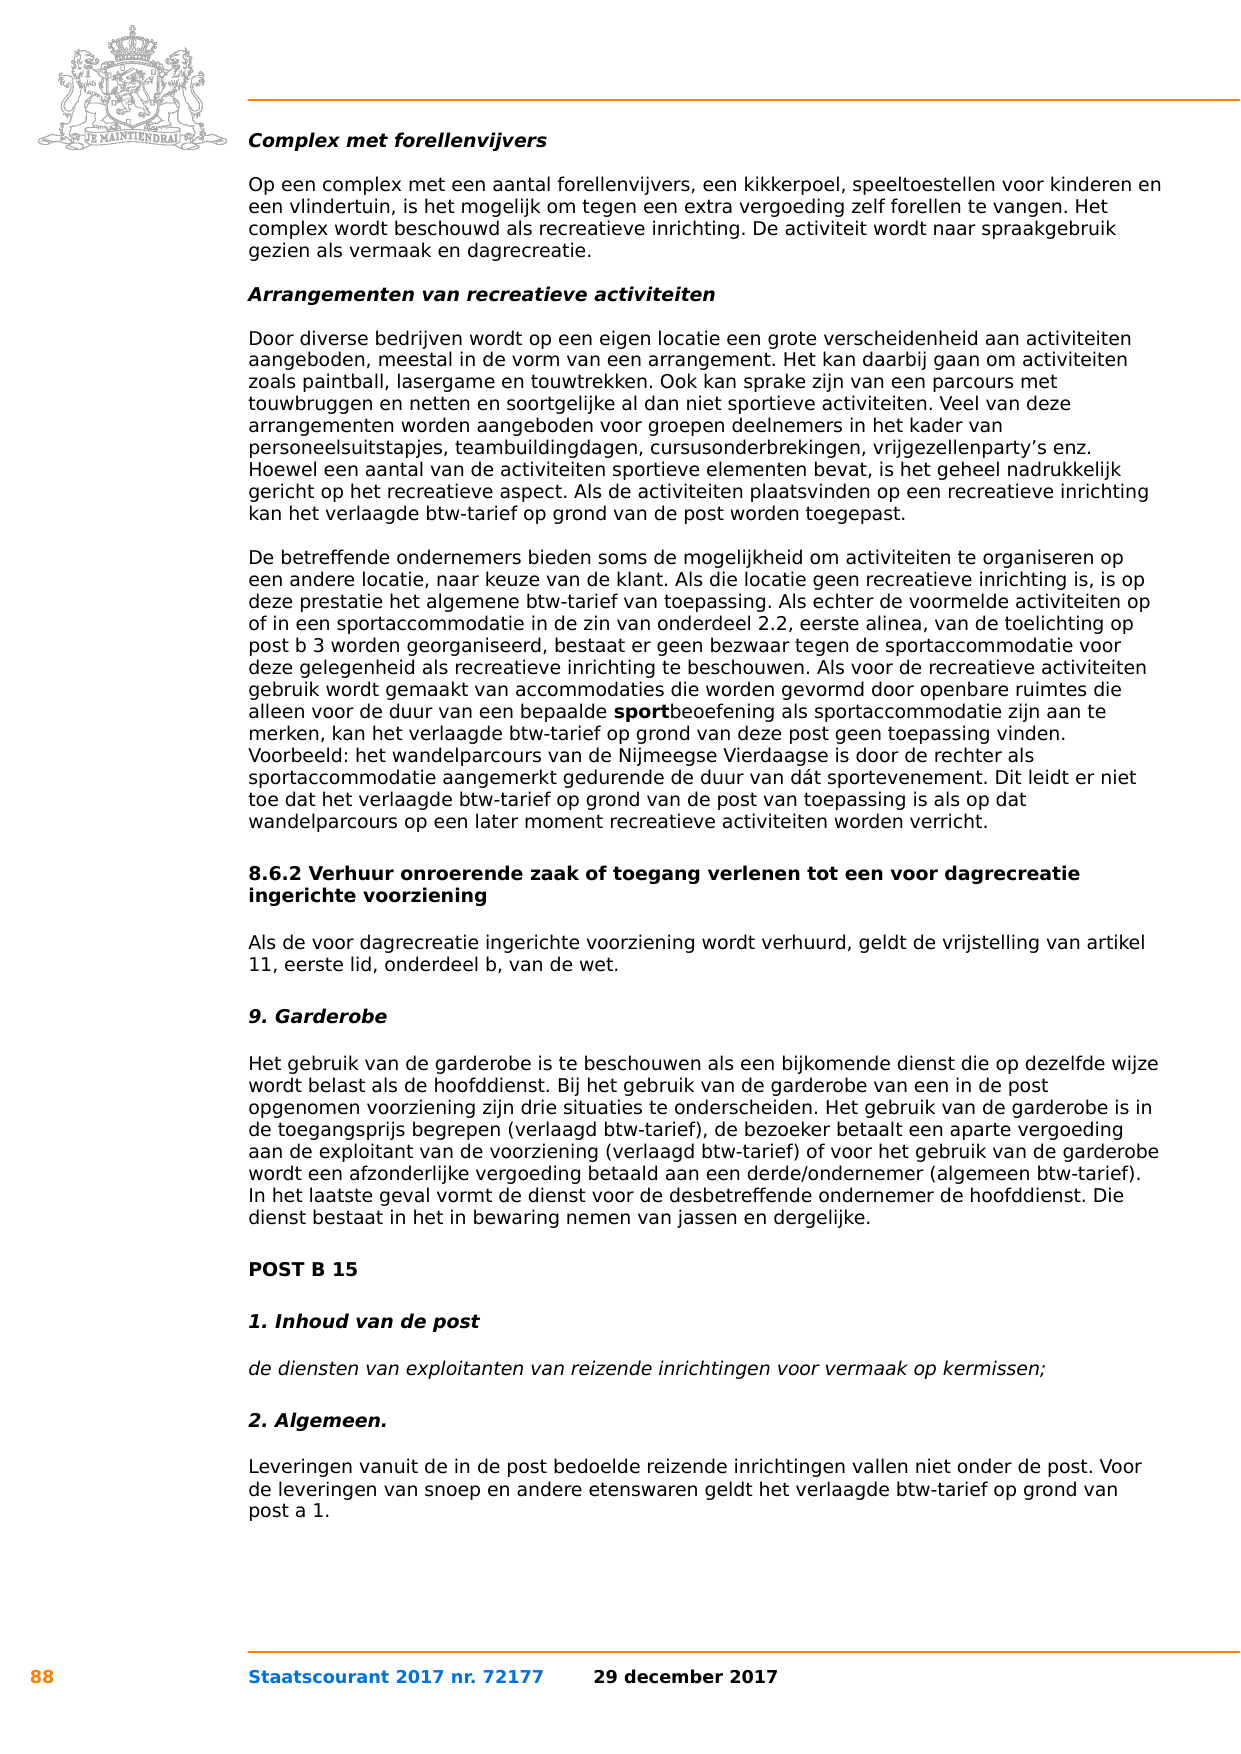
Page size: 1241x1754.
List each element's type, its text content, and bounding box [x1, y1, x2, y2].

text Het gebruik van de garderobe is te beschouwen als een bijkomende dienst die op dezelfde wijze wordt belast als de hoofddienst. Bij het gebruik van de garderobe van een in de post opgenomen voorziening zijn drie situaties te onderscheiden. Het gebruik van de garderobe is in de toegangsprijs begrepen (verlaagd btw-tarief), de bezoeker betaalt een aparte vergoeding aan de exploitant van de voorziening (verlaagd btw-tarief) of voor het gebruik van de garderobe wordt een afzonderlijke vergoeding betaald aan een derde/ondernemer (algemeen btw-tarief). In het laatste geval vormt de dienst voor de desbetreffende ondernemer de hoofddienst. Die dienst bestaat in het in bewaring nemen van jassen en dergelijke. [248, 1053, 1163, 1228]
text De betreffende ondernemers bieden soms de mogelijkheid om activiteiten te organiseren op een andere locatie, naar keuze van de klant. Als die locatie geen recreatieve inrichting is, is op deze prestatie het algemene btw-tarief van toepassing. Als echter de voormelde activiteiten op of in een sportaccommodatie in de zin van onderdeel 2.2, eerste alinea, van de toelichting op post b 3 worden georganiseerd, bestaat er geen bezwaar tegen de sportaccommodatie voor deze gelegenheid als recreatieve inrichting te beschouwen. Als voor de recreatieve activiteiten gebruik wordt gemaakt van accommodaties die worden gevormd door openbare ruimtes die alleen voor de duur van een bepaalde sportbeoefening als sportaccommodatie zijn aan te merken, kan het verlaagde btw-tarief op grond van deze post geen toepassing vinden. Voorbeeld: het wandelparcours van de Nijmeegse Vierdaagse is door de rechter als sportaccommodatie aangemerkt gedurende de duur van dát sportevenement. Dit leidt er niet toe dat het verlaagde btw-tarief op grond van de post van toepassing is als op dat wandelparcours op een later moment recreatieve activiteiten worden verricht. [248, 547, 1163, 833]
subtitle 1. Inhoud van de post [248, 1311, 1163, 1332]
subtitle 8.6.2 Verhuur onroerende zaak of toegang verlenen tot een voor dagrecreatie ingerichte voorziening [248, 863, 1163, 907]
text Leveringen vanuit de in de post bedoelde reizende inrichtingen vallen niet onder de post. Voor de leveringen van snoep en andere etenswaren geldt het verlaagde btw-tarief op grond van post a 1. [248, 1456, 1163, 1522]
text Door diverse bedrijven wordt op een eigen locatie een grote verscheidenheid aan activiteiten aangeboden, meestal in de vorm van een arrangement. Het kan daarbij gaan om activiteiten zoals paintball, lasergame en touwtrekken. Ook kan sprake zijn van een parcours met touwbruggen en netten en soortgelijke al dan niet sportieve activiteiten. Veel van deze arrangementen worden aangeboden voor groepen deelnemers in het kader van personeelsuitstapjes, teambuildingdagen, cursusonderbrekingen, vrijgezellenparty’s enz. Hoewel een aantal van de activiteiten sportieve elementen bevat, is het geheel nadrukkelijk gericht op het recreatieve aspect. Als de activiteiten plaatsvinden op een recreatieve inrichting kan het verlaagde btw-tarief op grond van de post worden toegepast. [248, 327, 1163, 525]
picture [38, 25, 227, 150]
subtitle 2. Algemeen. [248, 1409, 1163, 1431]
subtitle Complex met forellenvijvers [248, 130, 1163, 152]
text de diensten van exploitanten van reizende inrichtingen voor vermaak op kermissen; [248, 1357, 1163, 1379]
text Op een complex met een aantal forellenvijvers, een kikkerpoel, speeltoestellen voor kinderen en een vlindertuin, is het mogelijk om tegen een extra vergoeding zelf forellen te vangen. Het complex wordt beschouwd als recreatieve inrichting. De activiteit wordt naar spraakgebruik gezien als vermaak en dagrecreatie. [248, 174, 1163, 262]
subtitle 9. Garderobe [248, 1006, 1163, 1028]
subtitle Arrangementen van recreatieve activiteiten [248, 283, 1163, 306]
subtitle POST B 15 [248, 1258, 1163, 1281]
text Als de voor dagrecreatie ingerichte voorziening wordt verhuurd, geldt de vrijstelling van artikel 11, eerste lid, onderdeel b, van de wet. [248, 932, 1163, 976]
